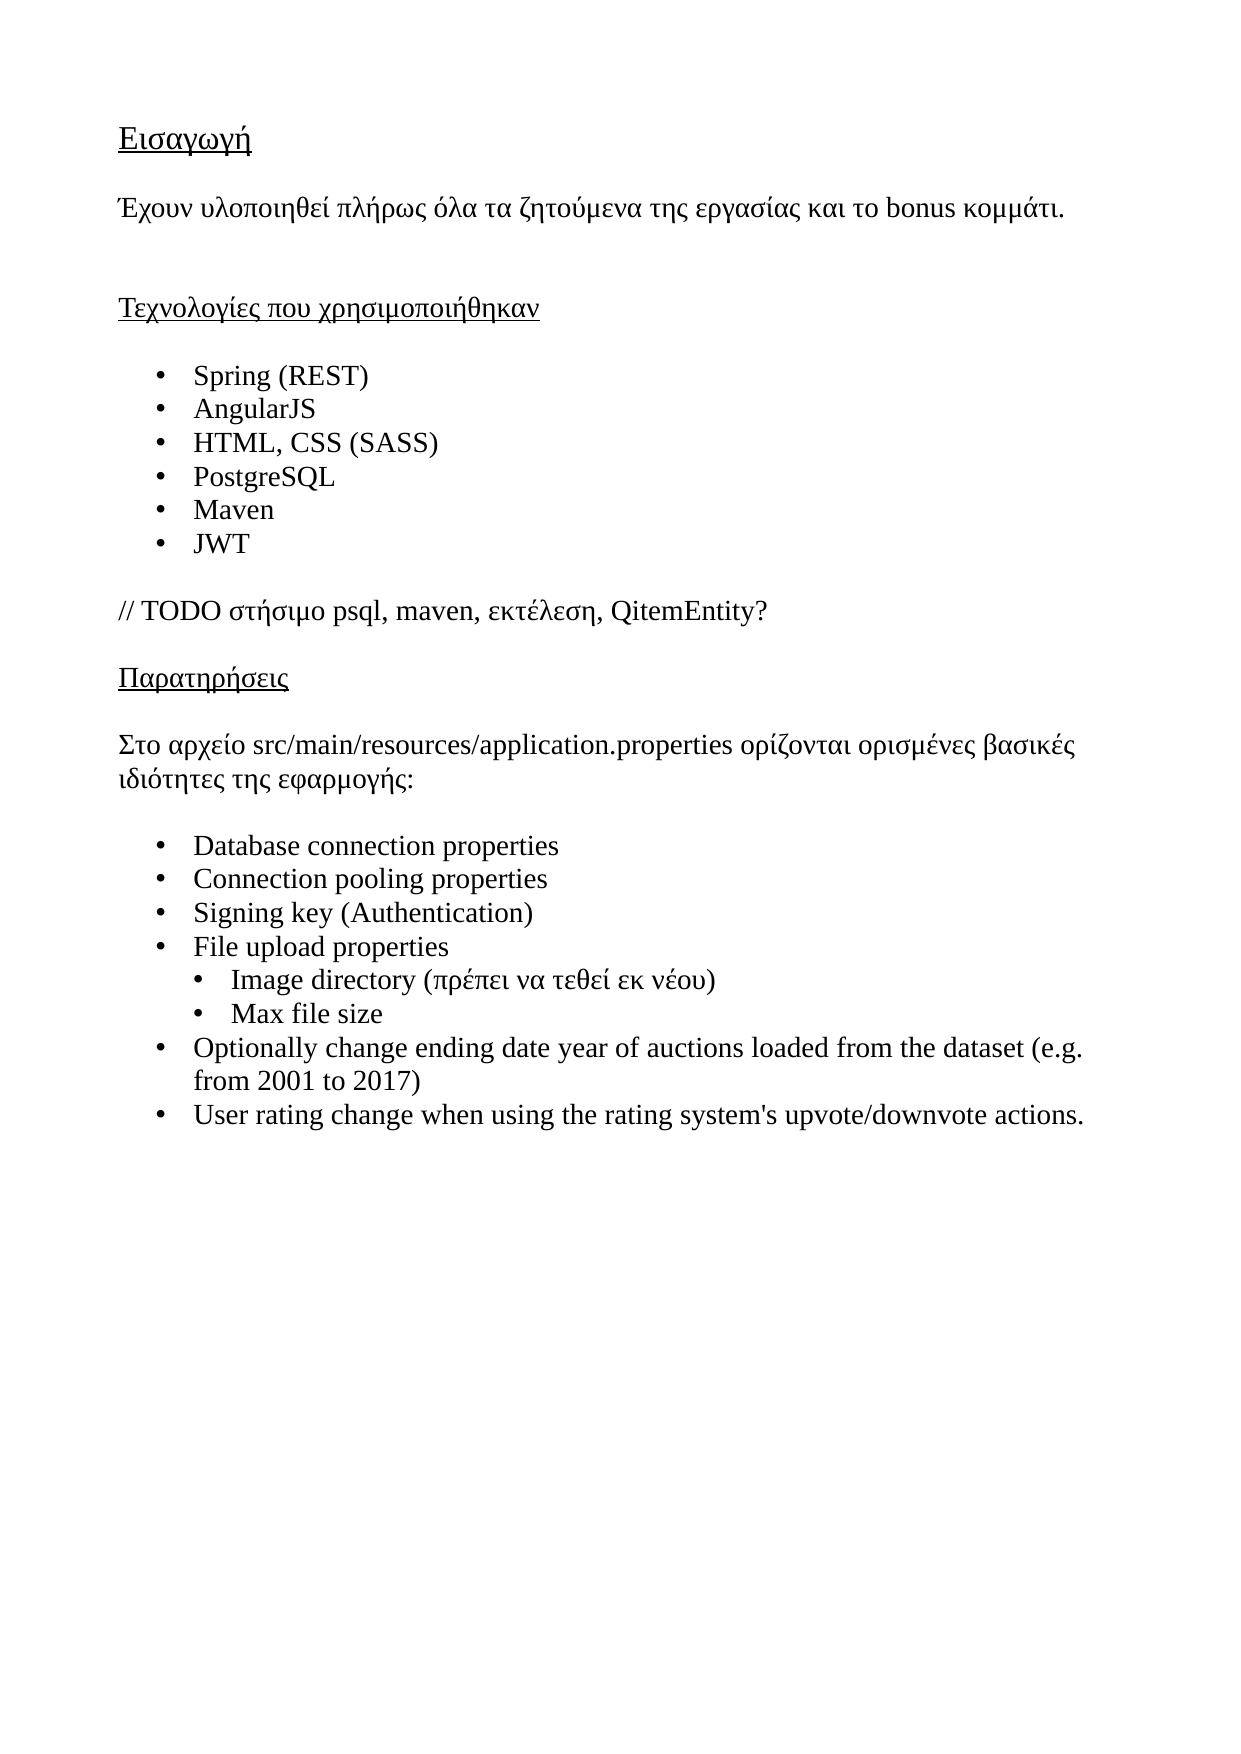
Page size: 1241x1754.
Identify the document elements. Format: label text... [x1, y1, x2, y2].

list Optionally change ending date year of auctions loaded from the dataset (e.g. from 2001 to 2017) [156, 1030, 1122, 1097]
text Εισαγωγή [118, 118, 1122, 156]
text Στο αρχείο src/main/resources/application.properties ορίζονται ορισμένες βασικές ιδιότητες της εφαρμογής: [118, 727, 1122, 794]
list Database connection properties [156, 828, 1122, 862]
text Έχουν υλοποιηθεί πλήρως όλα τα ζητούμενα της εργασίας και το bonus κομμάτι. [118, 190, 1122, 223]
text Τεχνολογίες που χρησιμοποιήθηκαν [118, 291, 1122, 324]
list User rating change when using the rating system's upvote/downvote actions. [156, 1097, 1122, 1131]
text // TODO στήσιμο psql, maven, εκτέλεση, QitemEntity? [118, 593, 1122, 627]
list Max file size [193, 996, 1122, 1030]
list Connection pooling properties [156, 862, 1122, 895]
list PostgreSQL [156, 459, 1122, 492]
list Spring (REST) [156, 358, 1122, 391]
list Image directory (πρέπει να τεθεί εκ νέου) [193, 962, 1122, 996]
list AngularJS [156, 391, 1122, 425]
list JWT [156, 526, 1122, 559]
text Παρατηρήσεις [118, 660, 1122, 694]
list Signing key (Authentication) [156, 895, 1122, 929]
list File upload properties [156, 929, 1122, 962]
list HTML, CSS (SASS) [156, 425, 1122, 459]
list Maven [156, 492, 1122, 526]
